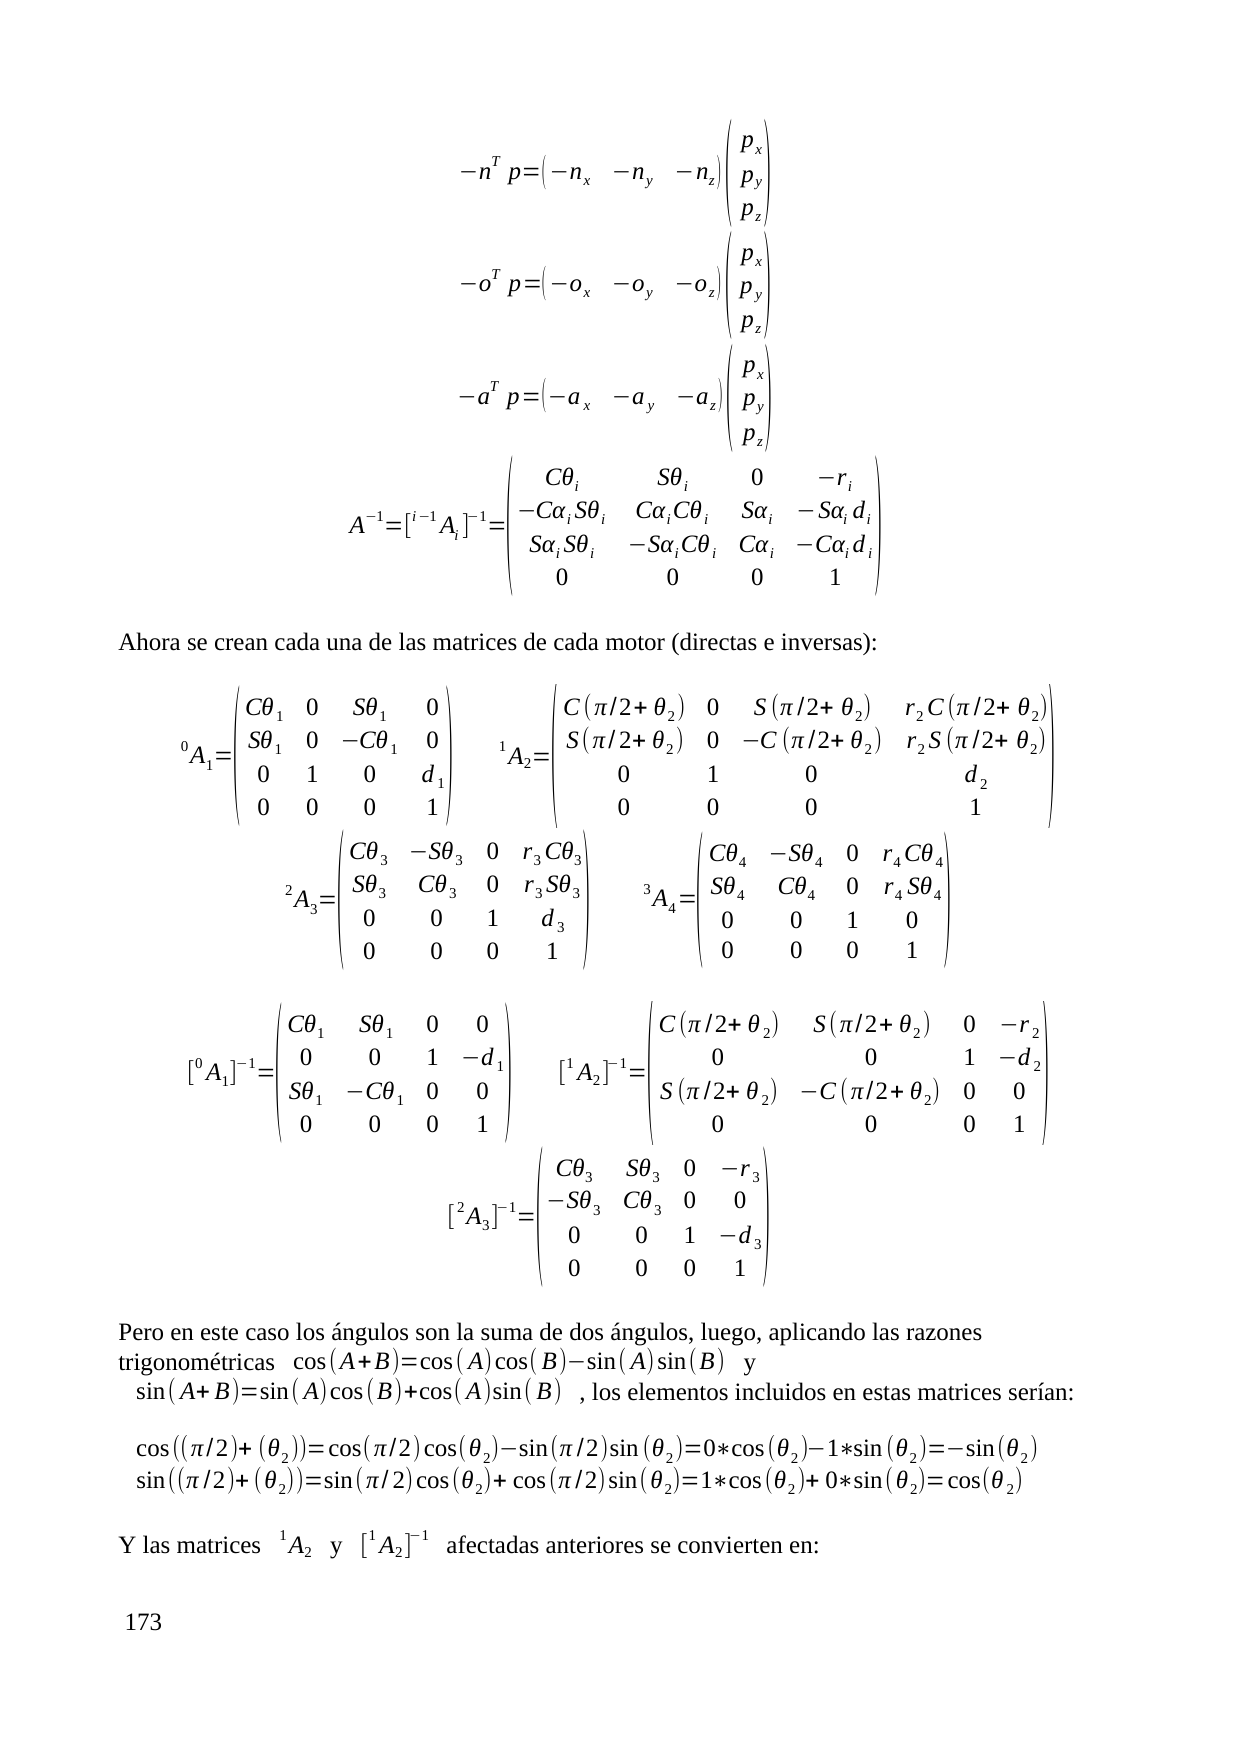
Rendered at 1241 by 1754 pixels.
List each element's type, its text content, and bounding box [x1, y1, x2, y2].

text Y las matricesyafectadas anteriores se convierten en: [118, 1527, 1122, 1562]
text Pero en este caso los ángulos son la suma de dos ángulos, luego, aplicando las razones trigonométricasy, los elementos incluidos en estas matrices serían: [118, 1317, 1122, 1406]
text Ahora se crean cada una de las matrices de cada motor (directas e inversas): [118, 627, 1122, 655]
